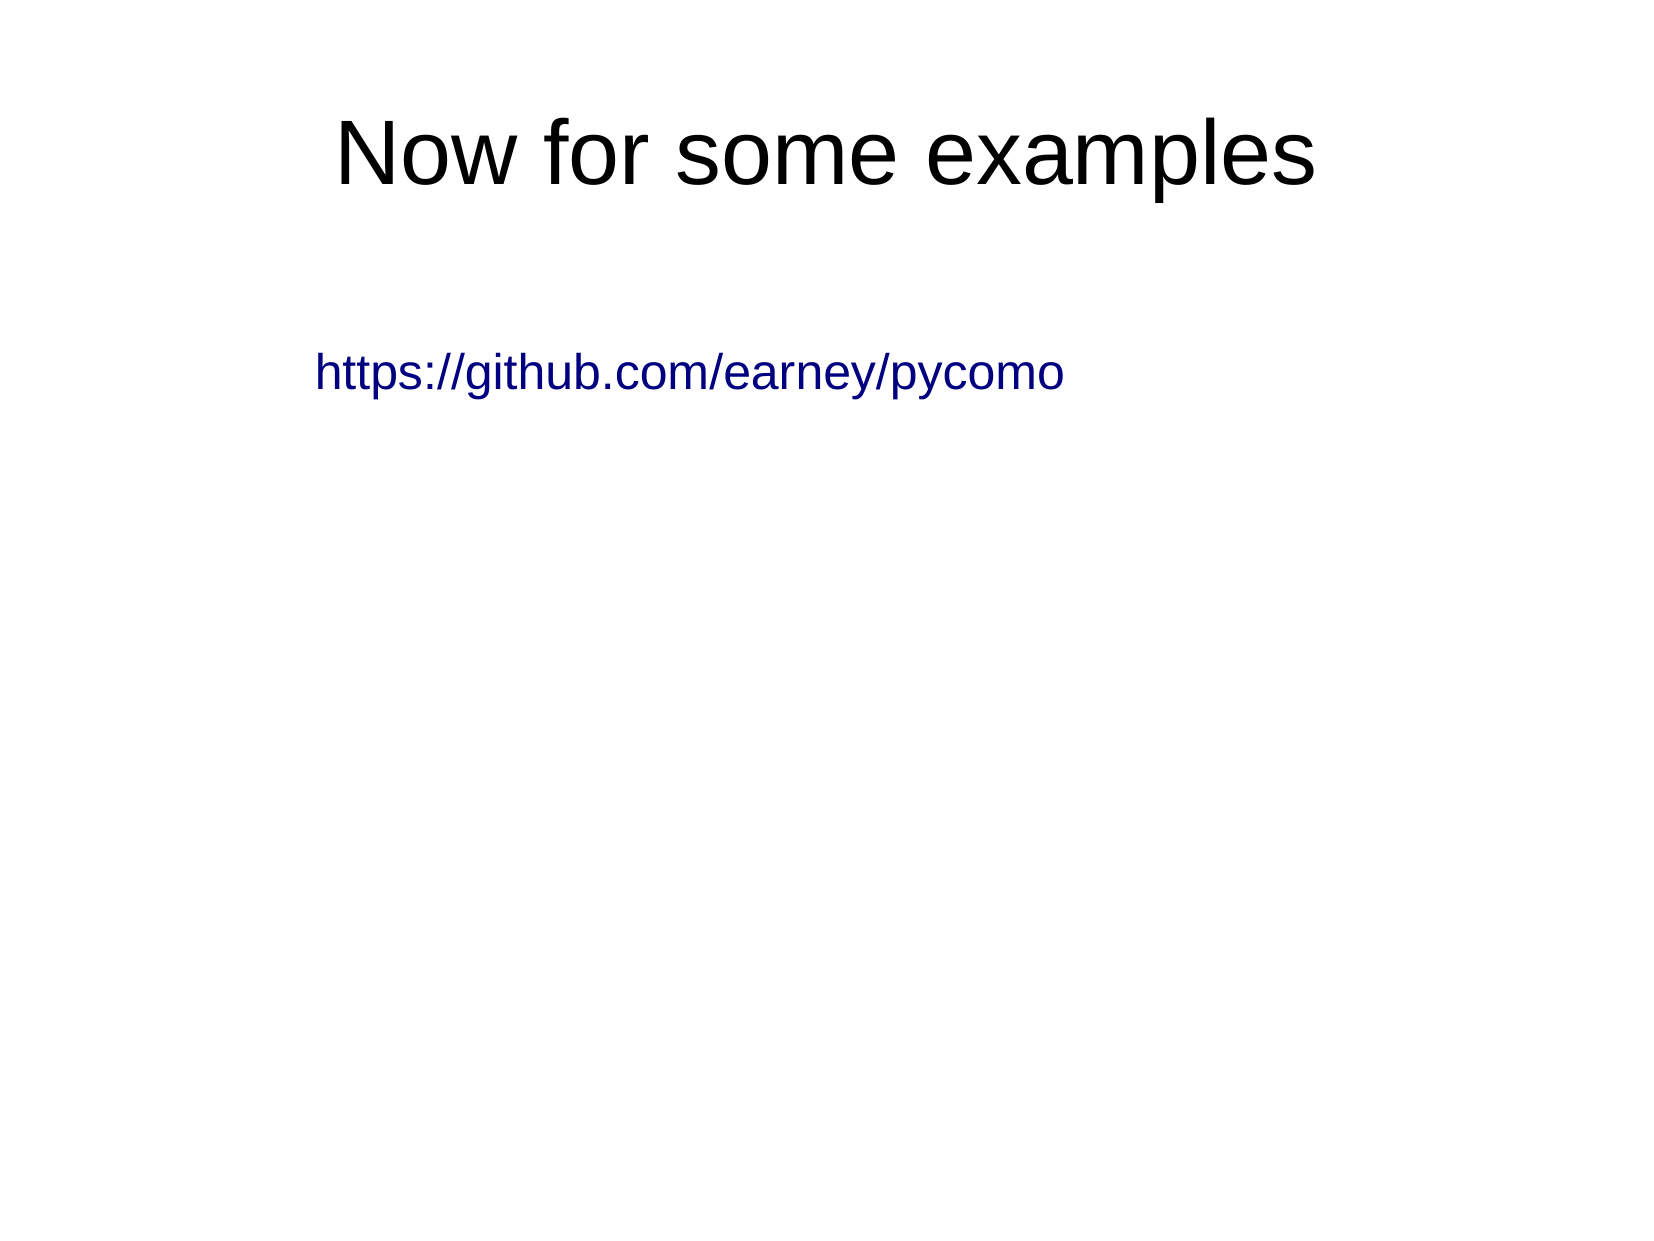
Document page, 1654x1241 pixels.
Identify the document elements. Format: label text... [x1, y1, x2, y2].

title Now for some examples [82, 49, 1571, 257]
text_box https://github.com/earney/pycomo [300, 337, 1254, 481]
